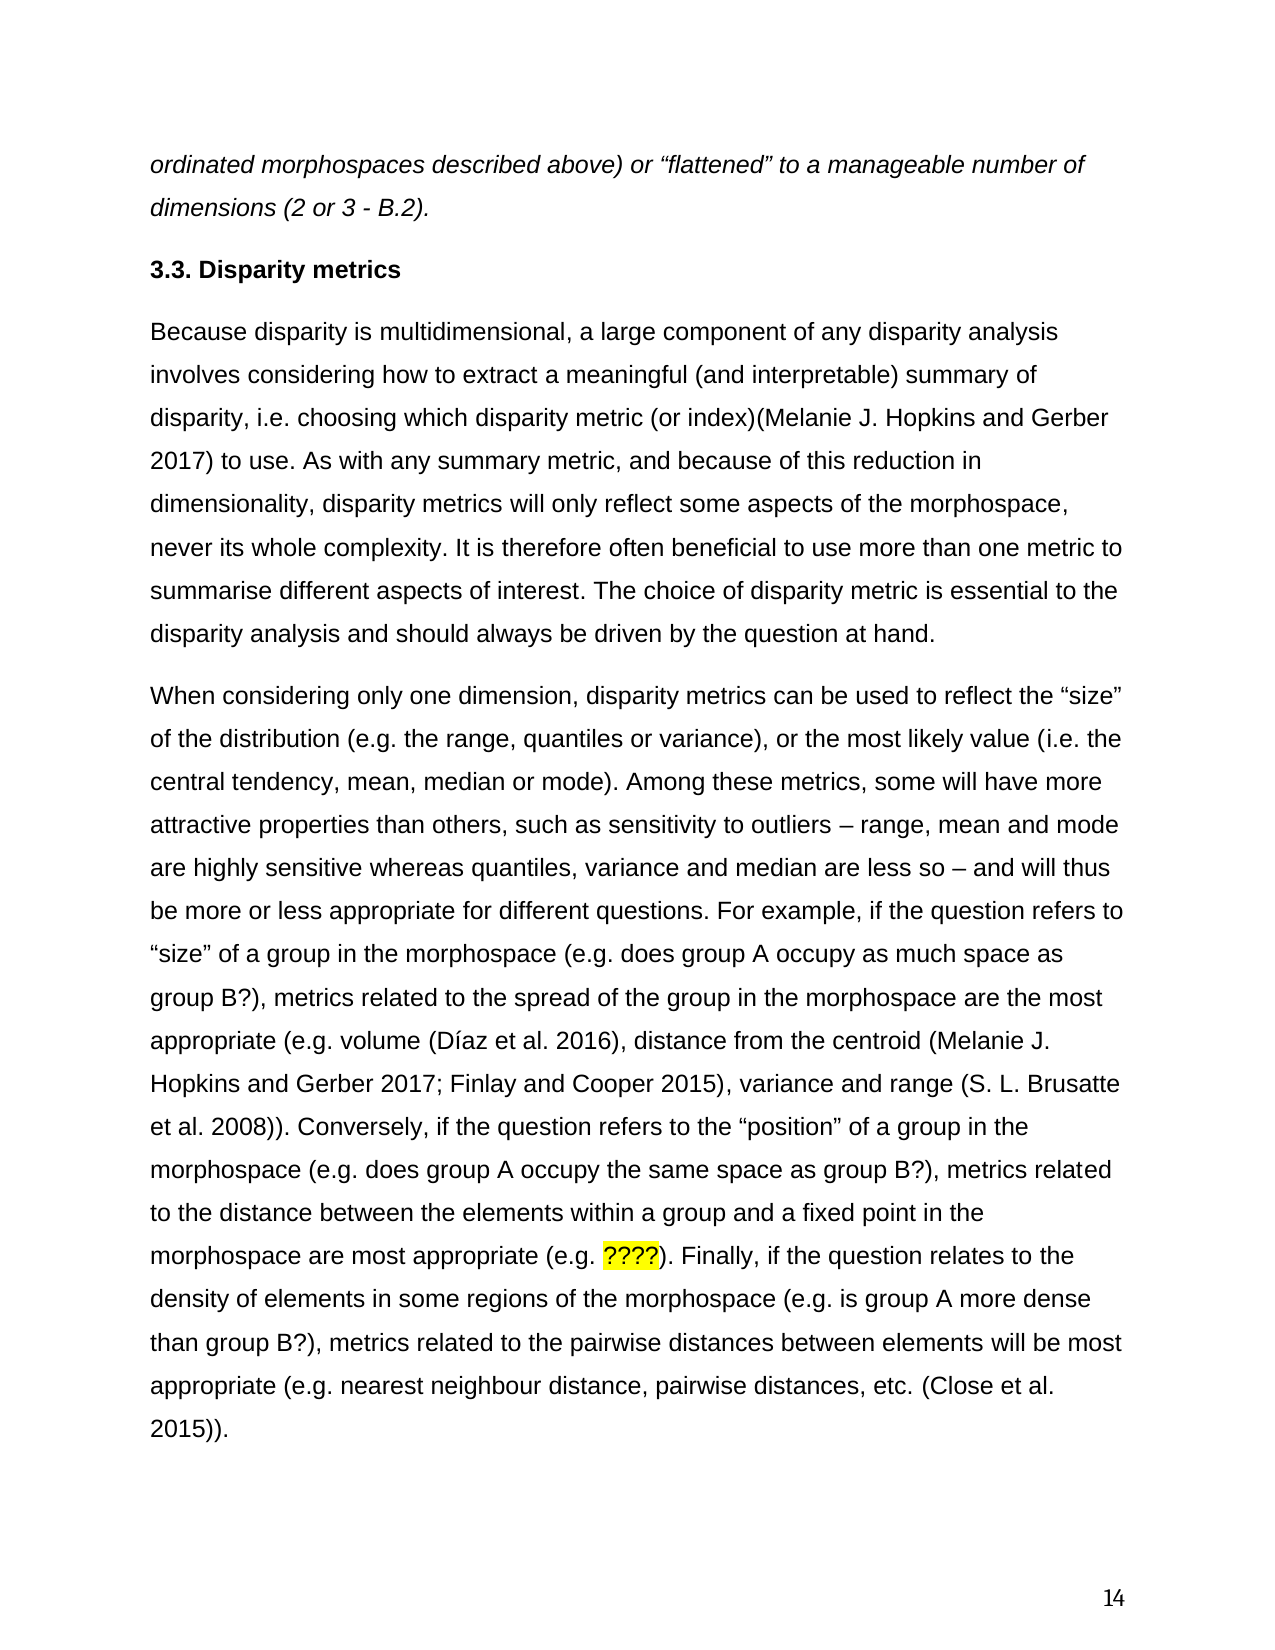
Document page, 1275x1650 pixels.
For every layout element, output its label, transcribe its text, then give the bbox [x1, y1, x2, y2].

text Because disparity is multidimensional, a large component of any disparity analysis involves considering how to extract a meaningful (and interpretable) summary of disparity, i.e. choosing which disparity metric (or index)(Melanie J. Hopkins and Gerber 2017) to use. As with any summary metric, and because of this reduction in dimensionality, disparity metrics will only reflect some aspects of the morphospace, never its whole complexity. It is therefore often beneficial to use more than one metric to summarise different aspects of interest. The choice of disparity metric is essential to the disparity analysis and should always be driven by the question at hand. [150, 317, 1125, 647]
text When considering only one dimension, disparity metrics can be used to reflect the “size” of the distribution (e.g. the range, quantiles or variance), or the most likely value (i.e. the central tendency, mean, median or mode). Among these metrics, some will have more attractive properties than others, such as sensitivity to outliers – range, mean and mode are highly sensitive whereas quantiles, variance and median are less so – and will thus be more or less appropriate for different questions. For example, if the question refers to “size” of a group in the morphospace (e.g. does group A occupy as much space as group B?), metrics related to the spread of the group in the morphospace are the most appropriate (e.g. volume (Díaz et al. 2016), distance from the centroid (Melanie J. Hopkins and Gerber 2017; Finlay and Cooper 2015), variance and range (S. L. Brusatte et al. 2008)). Conversely, if the question refers to the “position” of a group in the morphospace (e.g. does group A occupy the same space as group B?), metrics related to the distance between the elements within a group and a fixed point in the morphospace are most appropriate (e.g. ????). Finally, if the question relates to the density of elements in some regions of the morphospace (e.g. is group A more dense than group B?), metrics related to the pairwise distances between elements will be most appropriate (e.g. nearest neighbour distance, pairwise distances, etc. (Close et al. 2015)). [150, 681, 1125, 1442]
subtitle 3.3. Disparity metrics [150, 255, 1125, 284]
text ordinated morphospaces described above) or “flattened” to a manageable number of dimensions (2 or 3 - B.2). [150, 150, 1125, 222]
